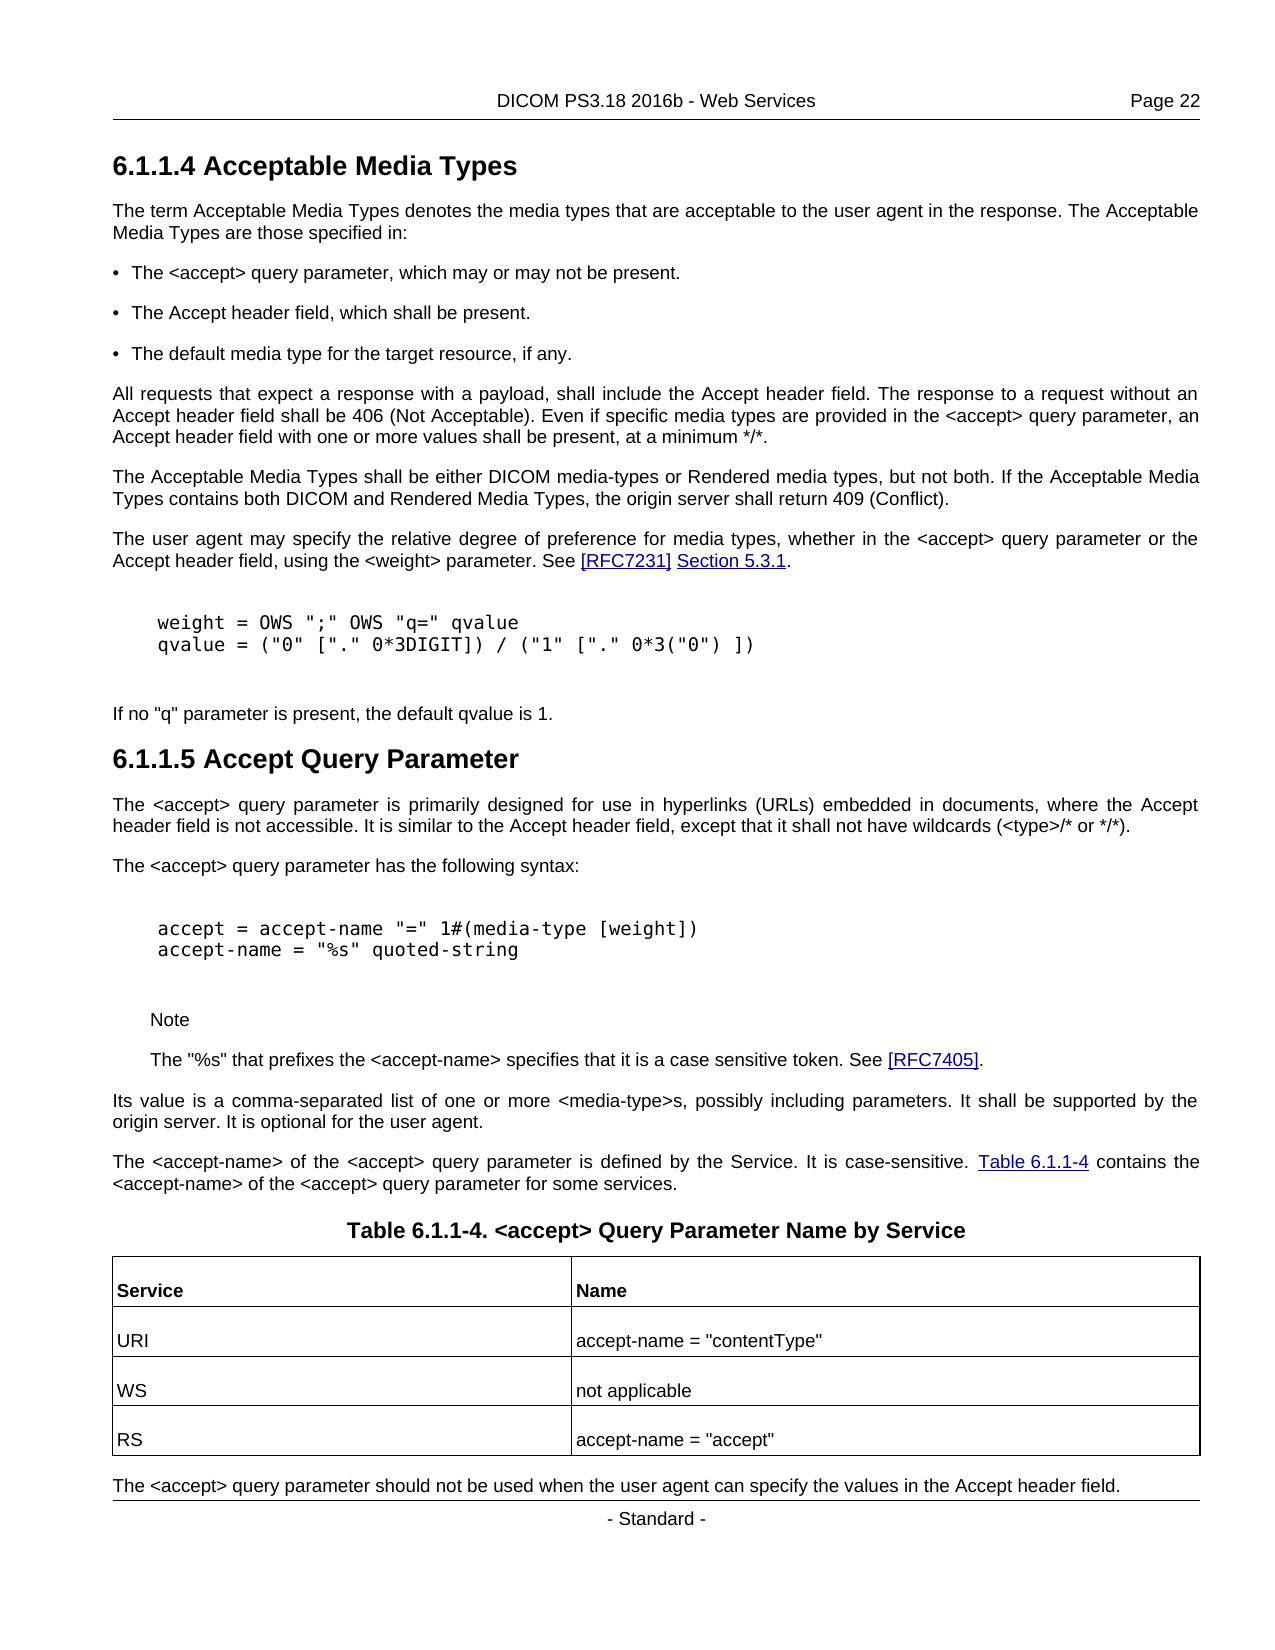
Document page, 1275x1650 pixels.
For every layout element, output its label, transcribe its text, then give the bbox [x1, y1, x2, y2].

text All requests that expect a response with a payload, shall include the Accept header field. The response to a request without an Accept header field shall be 406 (Not Acceptable). Even if specific media types are provided in the <accept> query parameter, an Accept header field with one or more values shall be present, at a minimum */*. [112, 383, 1200, 447]
text Table 6.1.1-4. <accept> Query Parameter Name by Service [112, 1217, 1200, 1243]
text 6.1.1.4 Acceptable Media Types [112, 150, 1200, 181]
text The <accept> query parameter should not be used when the user agent can specify the values in the Accept header field. [112, 1475, 1200, 1496]
text weight = OWS ";" OWS "q=" qvalue qvalue = ("0" ["." 0*3DIGIT]) / ("1" ["." 0*3("0") ]) [112, 590, 1200, 684]
table_cell RS [113, 1406, 571, 1455]
table_cell accept-name = "contentType" [572, 1307, 1199, 1356]
list The default media type for the target resource, if any. [112, 342, 1200, 364]
text The <accept> query parameter is primarily designed for use in hyperlinks (URLs) embedded in documents, where the Accept header field is not accessible. It is similar to the Accept header field, except that it shall not have wildcards (<type>/* or */*). [112, 793, 1200, 837]
table_cell accept-name = "accept" [572, 1406, 1199, 1455]
text The user agent may specify the relative degree of preference for media types, whether in the <accept> query parameter or the Accept header field, using the <weight> parameter. See [RFC7231] Section 5.3.1. [112, 528, 1200, 571]
table_cell WS [113, 1357, 571, 1405]
text The <accept> query parameter has the following syntax: [112, 855, 1200, 877]
table_header Service [113, 1257, 571, 1306]
table_cell not applicable [572, 1357, 1199, 1405]
text The term Acceptable Media Types denotes the media types that are acceptable to the user agent in the response. The Acceptable Media Types are those specified in: [112, 200, 1200, 243]
text Note [150, 1009, 1162, 1030]
text The "%s" that prefixes the <accept-name> specifies that it is a case sensitive token. See [RFC7405]. [150, 1049, 1162, 1071]
list The Accept header field, which shall be present. [112, 302, 1200, 324]
text The Acceptable Media Types shall be either DICOM media-types or Rendered media types, but not both. If the Acceptable Media Types contains both DICOM and Rendered Media Types, the origin server shall return 409 (Conflict). [112, 466, 1200, 509]
text 6.1.1.5 Accept Query Parameter [112, 743, 1200, 775]
table_cell URI [113, 1307, 571, 1356]
table_header Name [572, 1257, 1199, 1306]
text Its value is a comma-separated list of one or more <media-type>s, possibly including parameters. It shall be supported by the origin server. It is optional for the user agent. [112, 1089, 1200, 1132]
text accept = accept-name "=" 1#(media-type [weight]) accept-name = "%s" quoted-string [112, 896, 1200, 990]
text The <accept-name> of the <accept> query parameter is defined by the Service. It is case-sensitive. Table 6.1.1-4 contains the <accept-name> of the <accept> query parameter for some services. [112, 1151, 1200, 1194]
text If no "q" parameter is present, the default qvalue is 1. [112, 703, 1200, 725]
list The <accept> query parameter, which may or may not be present. [112, 262, 1200, 283]
